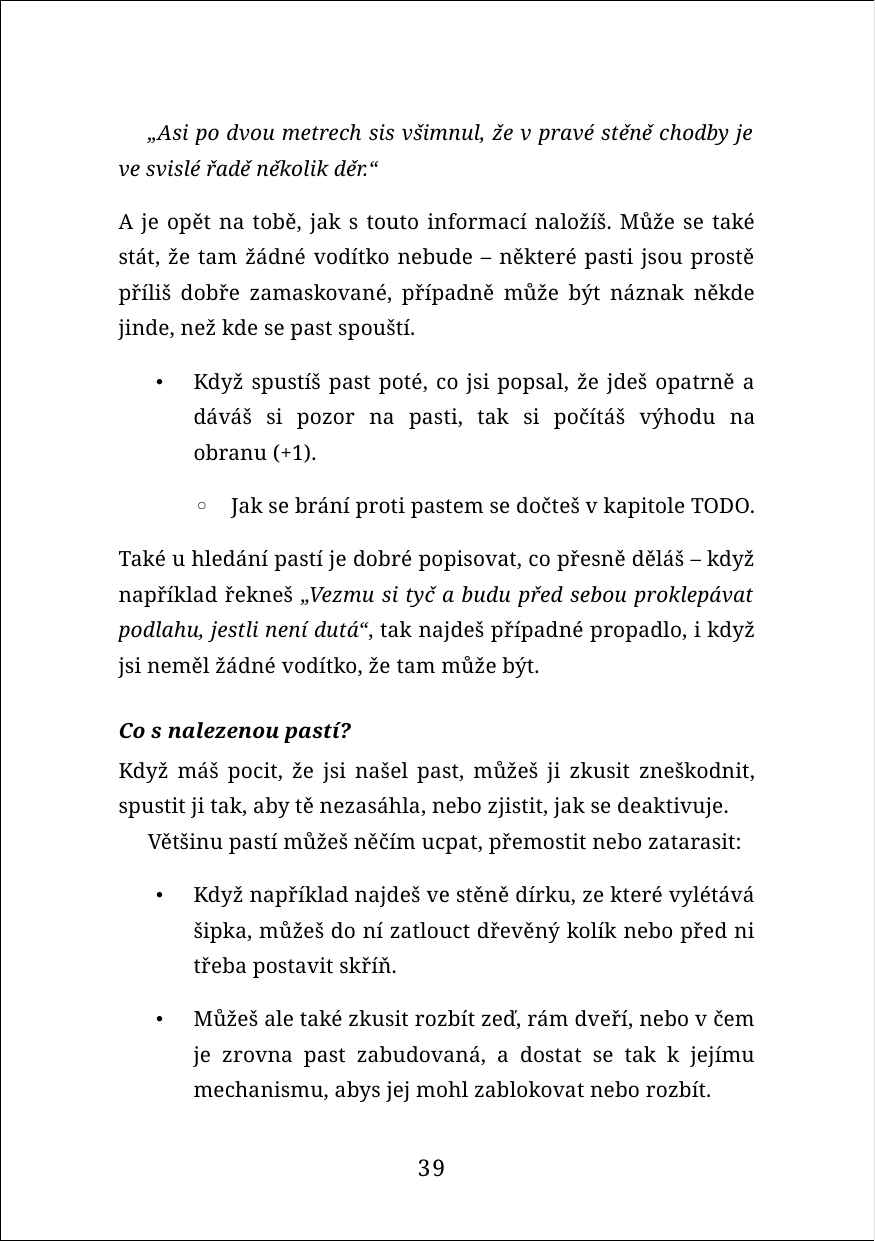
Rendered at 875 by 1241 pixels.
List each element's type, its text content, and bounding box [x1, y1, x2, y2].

list Jak se brání proti pastem se dočteš v kapitole TODO. [193, 491, 756, 519]
text „Asi po dvou metrech sis všimnul, že v pravé stěně chodby je ve svislé řadě několik děr.“ [118, 118, 756, 182]
subtitle Co s nalezenou pastí? [118, 716, 756, 744]
text Také u hledání pastí je dobré popisovat, co přesně děláš – když například řekneš „Vezmu si tyč a budu před sebou proklepávat podlahu, jestli není dutá“, tak najdeš případné propadlo, i když jsi neměl žádné vodítko, že tam může být. [118, 544, 756, 679]
list Když spustíš past poté, co jsi popsal, že jdeš opatrně a dáváš si pozor na pasti, tak si počítáš výhodu na obranu (+1). [156, 367, 756, 466]
list Když například najdeš ve stěně dírku, ze které vylétává šipka, můžeš do ní zatlouct dřevěný kolík nebo před ni třeba postavit skříň. [156, 880, 756, 980]
list Můžeš ale také zkusit rozbít zeď, rám dveří, nebo v čem je zrovna past zabudovaná, a dostat se tak k jejímu mechanismu, abys jej mohl zablokovat nebo rozbít. [156, 1004, 756, 1104]
text A je opět na tobě, jak s touto informací naložíš. Může se také stát, že tam žádné vodítko nebude – některé pasti jsou prostě příliš dobře zamaskované, případně může být náznak někde jinde, než kde se past spouští. [118, 207, 756, 342]
text Když máš pocit, že jsi našel past, můžeš ji zkusit zneškodnit, spustit ji tak, aby tě nezasáhla, nebo zjistit, jak se deaktivuje. Většinu pastí můžeš něčím ucpat, přemostit nebo zatarasit: [118, 756, 756, 856]
